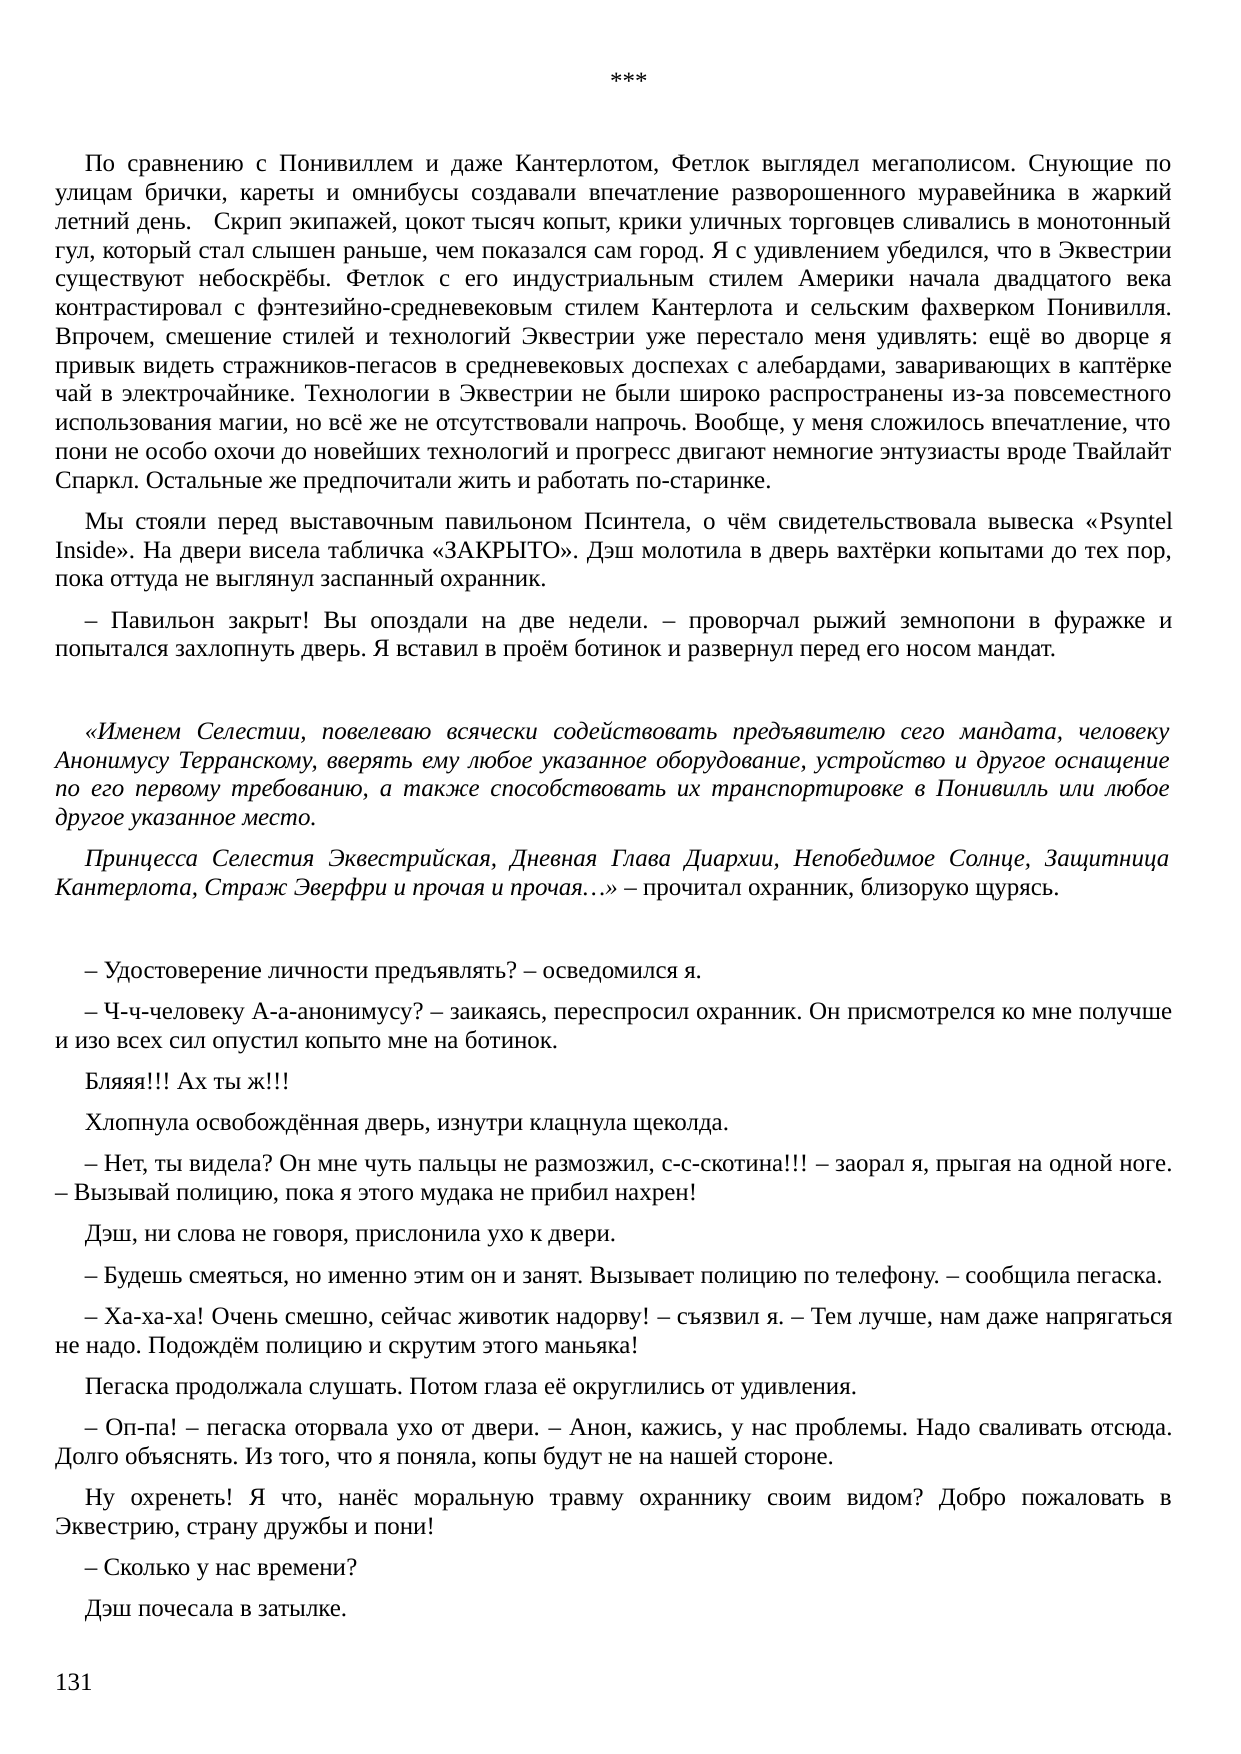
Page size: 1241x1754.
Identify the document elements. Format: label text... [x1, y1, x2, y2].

text Принцесса Селестия Эквестрийская, Дневная Глава Диархии, Непобедимое Солнце, Защитница Кантерлота, Страж Эверфри и прочая и прочая…» – прочитал охранник, близоруко щурясь. [55, 843, 1173, 901]
text *** [55, 66, 1173, 95]
text Дэш, ни слова не говоря, прислонила ухо к двери. [55, 1218, 1173, 1247]
text Хлопнула освобождённая дверь, изнутри клацнула щеколда. [55, 1107, 1173, 1136]
text – Сколько у нас времени? [55, 1552, 1173, 1581]
text Мы стояли перед выставочным павильоном Псинтела, о чём свидетельствовала вывеска «Psyntel Inside». На двери висела табличка «ЗАКРЫТО». Дэш молотила в дверь вахтёрки копытами до тех пор, пока оттуда не выглянул заспанный охранник. [55, 506, 1173, 592]
text Ну охренеть! Я что, нанёс моральную травму охраннику своим видом? Добро пожаловать в Эквестрию, страну дружбы и пони! [55, 1482, 1173, 1540]
text – Павильон закрыт! Вы опоздали на две недели. – проворчал рыжий земнопони в фуражке и попытался захлопнуть дверь. Я вставил в проём ботинок и развернул перед его носом мандат. [55, 605, 1173, 662]
text – Оп-па! – пегаска оторвала ухо от двери. – Анон, кажись, у нас проблемы. Надо сваливать отсюда. Долго объяснять. Из того, что я поняла, копы будут не на нашей стороне. [55, 1412, 1173, 1470]
text – Нет, ты видела? Он мне чуть пальцы не размозжил, с-с-скотина!!! – заорал я, прыгая на одной ноге. – Вызывай полицию, пока я этого мудака не прибил нахрен! [55, 1148, 1173, 1206]
text – Ч-ч-человеку А-а-анонимусу? – заикаясь, переспросил охранник. Он присмотрелся ко мне получше и изо всех сил опустил копыто мне на ботинок. [55, 996, 1173, 1053]
text – Ха-ха-ха! Очень смешно, сейчас животик надорву! – съязвил я. – Тем лучше, нам даже напрягаться не надо. Подождём полицию и скрутим этого маньяка! [55, 1301, 1173, 1358]
text – Удостоверение личности предъявлять? – осведомился я. [55, 955, 1173, 983]
text Бляяя!!! Ах ты ж!!! [55, 1066, 1173, 1095]
text Дэш почесала в затылке. [55, 1593, 1173, 1622]
text «Именем Селестии, повелеваю всячески содействовать предъявителю сего мандата, человеку Анонимусу Терранскому, вверять ему любое указанное оборудование, устройство и другое оснащение по его первому требованию, а также способствовать их транспортировке в Понивилль или любое другое указанное место. [55, 716, 1173, 831]
text – Будешь смеяться, но именно этим он и занят. Вызывает полицию по телефону. – сообщила пегаска. [55, 1260, 1173, 1288]
text Пегаска продолжала слушать. Потом глаза её округлились от удивления. [55, 1371, 1173, 1400]
text По сравнению с Понивиллем и даже Кантерлотом, Фетлок выглядел мегаполисом. Снующие по улицам брички, кареты и омнибусы создавали впечатление разворошенного муравейника в жаркий летний день. Скрип экипажей, цокот тысяч копыт, крики уличных торговцев сливались в монотонный гул, который стал слышен раньше, чем показался сам город. Я с удивлением убедился, что в Эквестрии существуют небоскрёбы. Фетлок с его индустриальным стилем Америки начала двадцатого века контрастировал с фэнтезийно-средневековым стилем Кантерлота и сельским фахверком Понивилля. Впрочем, смешение стилей и технологий Эквестрии уже перестало меня удивлять: ещё во дворце я привык видеть стражников-пегасов в средневековых доспехах с алебардами, заваривающих в каптёрке чай в электрочайнике. Технологии в Эквестрии не были широко распространены из-за повсеместного использования магии, но всё же не отсутствовали напрочь. Вообще, у меня сложилось впечатление, что пони не особо охочи до новейших технологий и прогресс двигают немногие энтузиасты вроде Твайлайт Спаркл. Остальные же предпочитали жить и работать по-старинке. [55, 148, 1173, 493]
